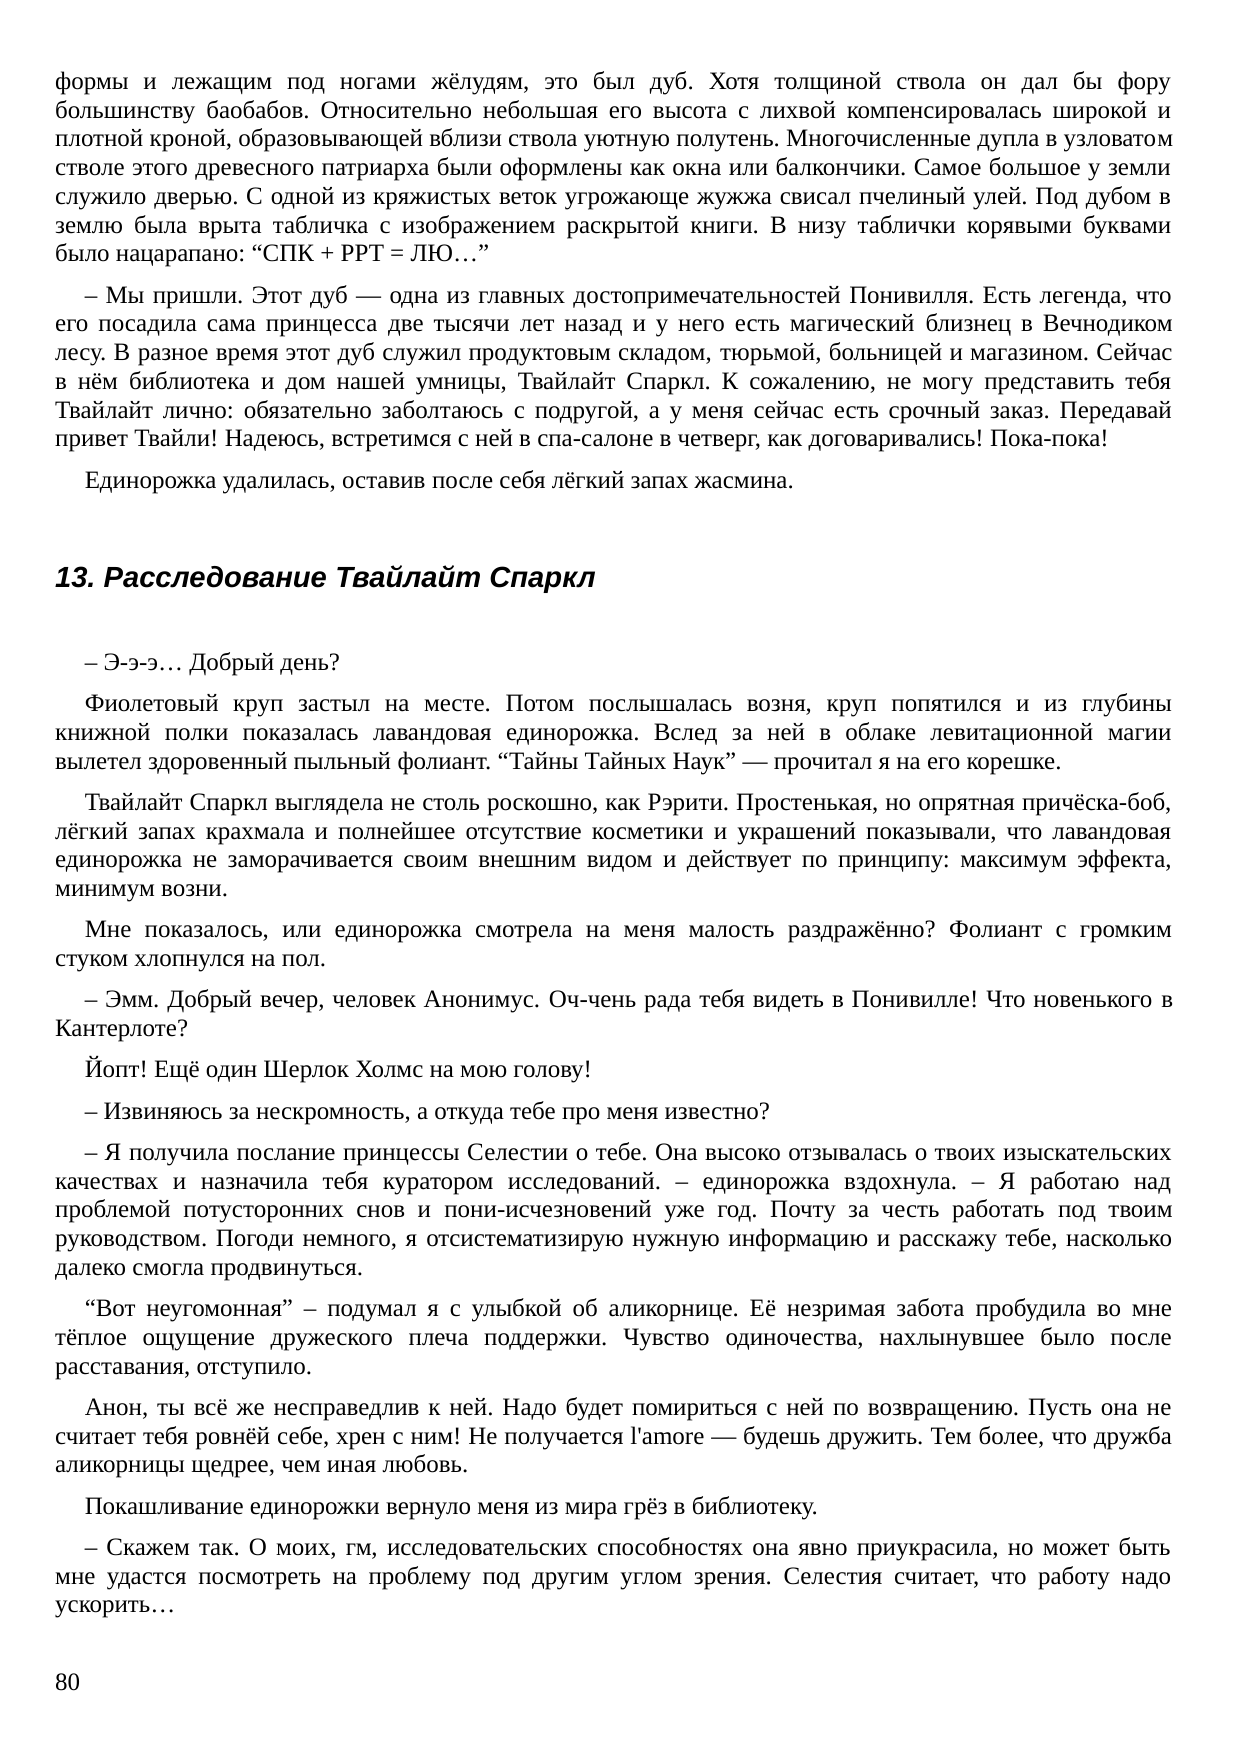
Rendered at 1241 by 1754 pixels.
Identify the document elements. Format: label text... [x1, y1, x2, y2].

text – Скажем так. О моих, гм, исследовательских способностях она явно приукрасила, но может быть мне удастся посмотреть на проблему под другим углом зрения. Селестия считает, что работу надо ускорить… [55, 1532, 1173, 1618]
text – Э-э-э… Добрый день? [55, 647, 1173, 676]
text Йопт! Ещё один Шерлок Холмс на мою голову! [55, 1054, 1173, 1083]
text формы и лежащим под ногами жёлудям, это был дуб. Хотя толщиной ствола он дал бы фору большинству баобабов. Относительно небольшая его высота с лихвой компенсировалась широкой и плотной кроной, образовывающей вблизи ствола уютную полутень. Многочисленные дупла в узловатом стволе этого древесного патриарха были оформлены как окна или балкончики. Самое большое у земли служило дверью. С одной из кряжистых веток угрожающе жужжа свисал пчелиный улей. Под дубом в землю была врыта табличка с изображением раскрытой книги. В низу таблички корявыми буквами было нацарапано: “СПК + РРТ = ЛЮ…” [55, 66, 1173, 267]
text – Извиняюсь за нескромность, а откуда тебе про меня известно? [55, 1096, 1173, 1124]
text – Я получила послание принцессы Селестии о тебе. Она высоко отзывалась о твоих изыскательских качествах и назначила тебя куратором исследований. – единорожка вздохнула. – Я работаю над проблемой потусторонних снов и пони-исчезновений уже год. Почту за честь работать под твоим руководством. Погоди немного, я отсистематизирую нужную информацию и расскажу тебе, насколько далеко смогла продвинуться. [55, 1137, 1173, 1281]
text Анон, ты всё же несправедлив к ней. Надо будет помириться с ней по возвращению. Пусть она не считает тебя ровнёй себе, хрен с ним! Не получается l'amore — будешь дружить. Тем более, что дружба аликорницы щедрее, чем иная любовь. [55, 1392, 1173, 1478]
text Единорожка удалилась, оставив после себя лёгкий запах жасмина. [55, 465, 1173, 493]
text – Эмм. Добрый вечер, человек Анонимус. Оч-чень рада тебя видеть в Понивилле! Что новенького в Кантерлоте? [55, 984, 1173, 1042]
text Покашливание единорожки вернуло меня из мира грёз в библиотеку. [55, 1491, 1173, 1519]
text Мне показалось, или единорожка смотрела на меня малость раздражённо? Фолиант с громким стуком хлопнулся на пол. [55, 914, 1173, 972]
subtitle 13. Расследование Твайлайт Спаркл [55, 560, 1173, 593]
text – Мы пришли. Этот дуб — одна из главных достопримечательностей Понивилля. Есть легенда, что его посадила сама принцесса две тысячи лет назад и у него есть магический близнец в Вечнодиком лесу. В разное время этот дуб служил продуктовым складом, тюрьмой, больницей и магазином. Сейчас в нём библиотека и дом нашей умницы, Твайлайт Спаркл. К сожалению, не могу представить тебя Твайлайт лично: обязательно заболтаюсь с подругой, а у меня сейчас есть срочный заказ. Передавай привет Твайли! Надеюсь, встретимся с ней в спа-салоне в четверг, как договаривались! Пока-пока! [55, 280, 1173, 452]
text Фиолетовый круп застыл на месте. Потом послышалась возня, круп попятился и из глубины книжной полки показалась лавандовая единорожка. Вслед за ней в облаке левитационной магии вылетел здоровенный пыльный фолиант. “Тайны Тайных Наук” — прочитал я на его корешке. [55, 688, 1173, 774]
text “Вот неугомонная” – подумал я с улыбкой об аликорнице. Её незримая забота пробудила во мне тёплое ощущение дружеского плеча поддержки. Чувство одиночества, нахлынувшее было после расставания, отступило. [55, 1293, 1173, 1379]
text Твайлайт Спаркл выглядела не столь роскошно, как Рэрити. Простенькая, но опрятная причёска-боб, лёгкий запах крахмала и полнейшее отсутствие косметики и украшений показывали, что лавандовая единорожка не заморачивается своим внешним видом и действует по принципу: максимум эффекта, минимум возни. [55, 787, 1173, 902]
